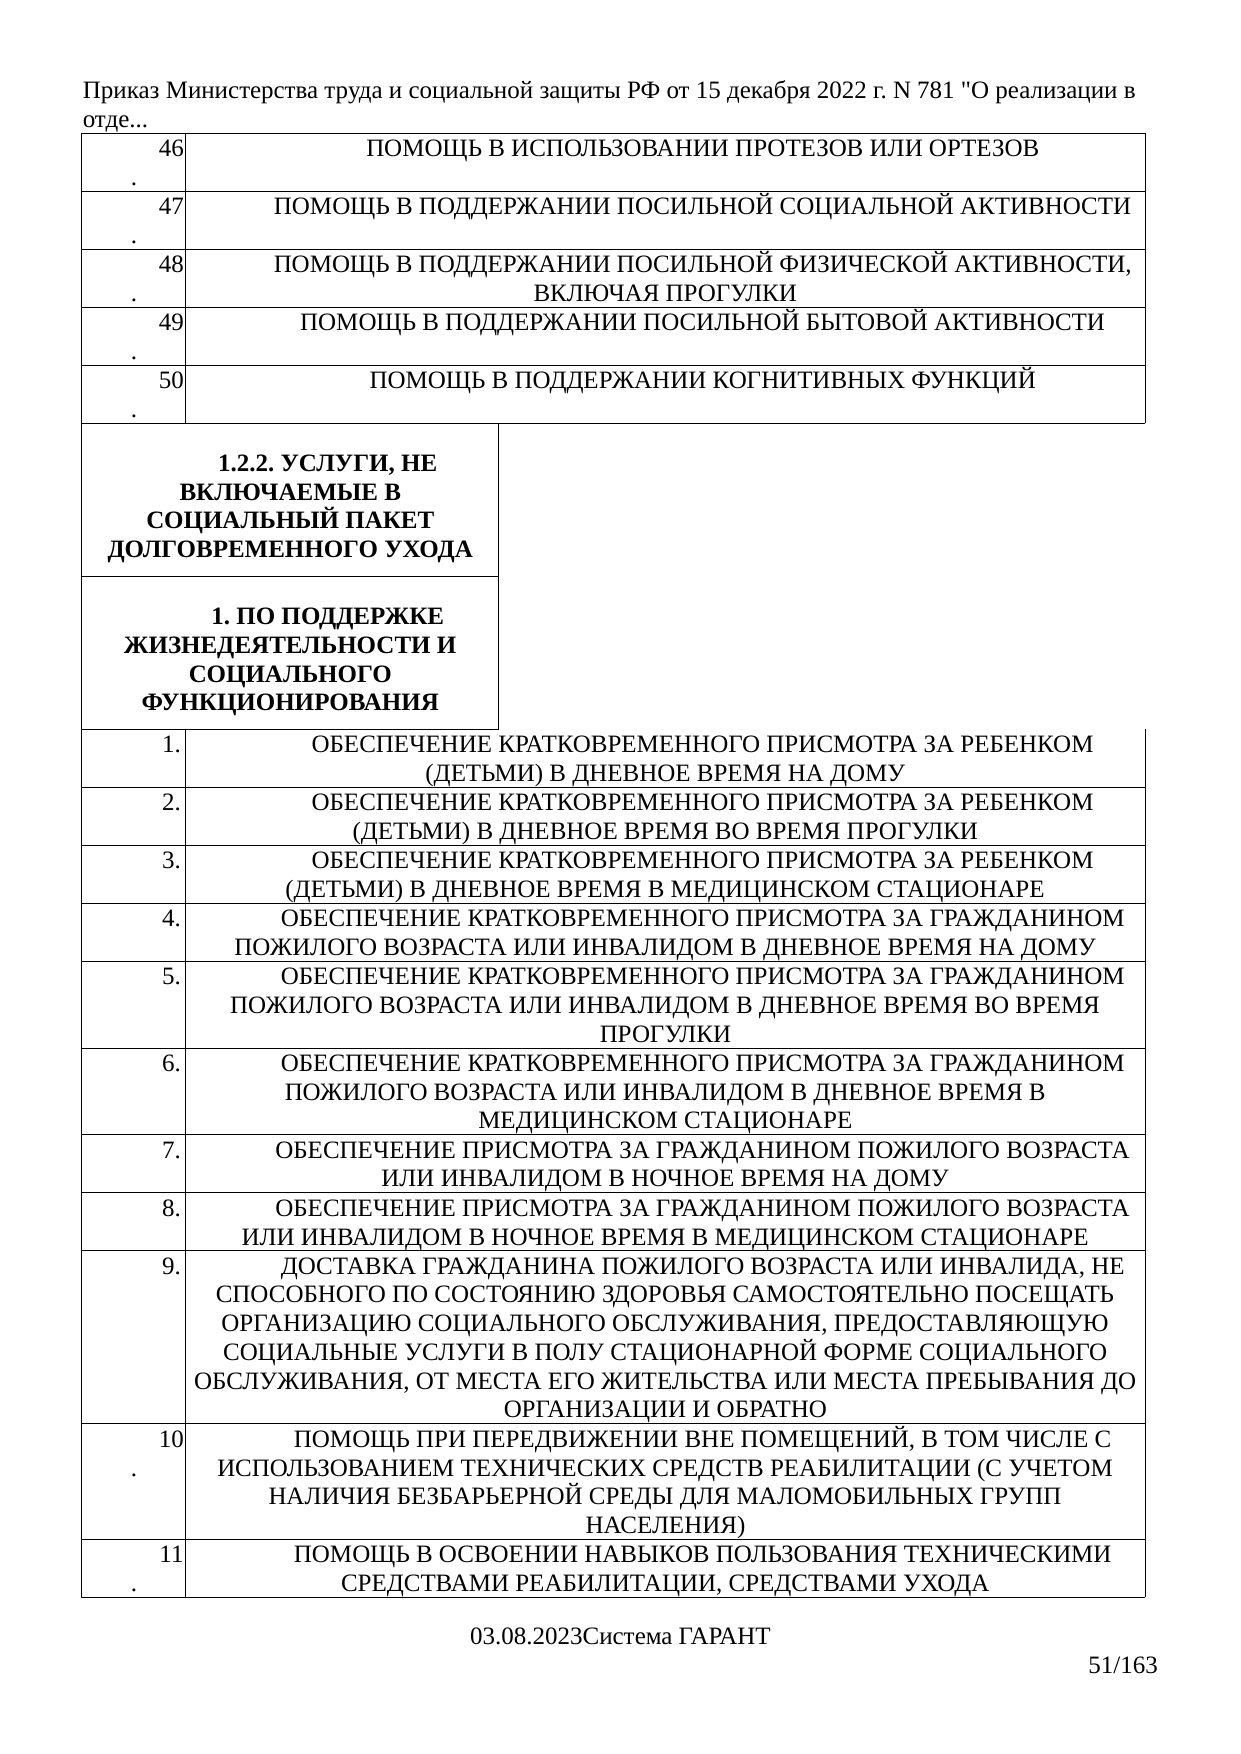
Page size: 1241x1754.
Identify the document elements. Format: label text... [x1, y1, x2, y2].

table_cell ОБЕСПЕЧЕНИЕ КРАТКОВРЕМЕННОГО ПРИСМОТРА ЗА РЕБЕНКОМ (ДЕТЬМИ) В ДНЕВНОЕ ВРЕМЯ ВО ВРЕМЯ ПРОГУЛКИ [186, 788, 1145, 845]
table_cell 46. [82, 134, 185, 191]
table_cell ПОМОЩЬ ПРИ ПЕРЕДВИЖЕНИИ ВНЕ ПОМЕЩЕНИЙ, В ТОМ ЧИСЛЕ С ИСПОЛЬЗОВАНИЕМ ТЕХНИЧЕСКИХ СРЕДСТВ РЕАБИЛИТАЦИИ (С УЧЕТОМ НАЛИЧИЯ БЕЗБАРЬЕРНОЙ СРЕДЫ ДЛЯ МАЛОМОБИЛЬНЫХ ГРУПП НАСЕЛЕНИЯ) [186, 1424, 1145, 1539]
table_cell 8. [82, 1193, 185, 1250]
table_cell ОБЕСПЕЧЕНИЕ КРАТКОВРЕМЕННОГО ПРИСМОТРА ЗА ГРАЖДАНИНОМ ПОЖИЛОГО ВОЗРАСТА ИЛИ ИНВАЛИДОМ В ДНЕВНОЕ ВРЕМЯ ВО ВРЕМЯ ПРОГУЛКИ [186, 962, 1145, 1047]
table_cell 47. [82, 192, 185, 248]
table_cell 49. [82, 308, 185, 364]
table_cell ОБЕСПЕЧЕНИЕ ПРИСМОТРА ЗА ГРАЖДАНИНОМ ПОЖИЛОГО ВОЗРАСТА ИЛИ ИНВАЛИДОМ В НОЧНОЕ ВРЕМЯ НА ДОМУ [186, 1135, 1145, 1192]
table_cell ОБЕСПЕЧЕНИЕ КРАТКОВРЕМЕННОГО ПРИСМОТРА ЗА ГРАЖДАНИНОМ ПОЖИЛОГО ВОЗРАСТА ИЛИ ИНВАЛИДОМ В ДНЕВНОЕ ВРЕМЯ НА ДОМУ [186, 904, 1145, 961]
table_cell ОБЕСПЕЧЕНИЕ ПРИСМОТРА ЗА ГРАЖДАНИНОМ ПОЖИЛОГО ВОЗРАСТА ИЛИ ИНВАЛИДОМ В НОЧНОЕ ВРЕМЯ В МЕДИЦИНСКОМ СТАЦИОНАРЕ [186, 1193, 1145, 1250]
table_cell 9. [82, 1251, 185, 1423]
table_cell ДОСТАВКА ГРАЖДАНИНА ПОЖИЛОГО ВОЗРАСТА ИЛИ ИНВАЛИДА, НЕ СПОСОБНОГО ПО СОСТОЯНИЮ ЗДОРОВЬЯ САМОСТОЯТЕЛЬНО ПОСЕЩАТЬ ОРГАНИЗАЦИЮ СОЦИАЛЬНОГО ОБСЛУЖИВАНИЯ, ПРЕДОСТАВЛЯЮЩУЮ СОЦИАЛЬНЫЕ УСЛУГИ В ПОЛУ СТАЦИОНАРНОЙ ФОРМЕ СОЦИАЛЬНОГО ОБСЛУЖИВАНИЯ, ОТ МЕСТА ЕГО ЖИТЕЛЬСТВА ИЛИ МЕСТА ПРЕБЫВАНИЯ ДО ОРГАНИЗАЦИИ И ОБРАТНО [186, 1251, 1145, 1423]
table_cell 10. [82, 1424, 185, 1539]
table_cell ПОМОЩЬ В ПОДДЕРЖАНИИ ПОСИЛЬНОЙ ФИЗИЧЕСКОЙ АКТИВНОСТИ, ВКЛЮЧАЯ ПРОГУЛКИ [186, 250, 1145, 307]
table_cell 6. [82, 1049, 185, 1134]
table_cell ОБЕСПЕЧЕНИЕ КРАТКОВРЕМЕННОГО ПРИСМОТРА ЗА ГРАЖДАНИНОМ ПОЖИЛОГО ВОЗРАСТА ИЛИ ИНВАЛИДОМ В ДНЕВНОЕ ВРЕМЯ В МЕДИЦИНСКОМ СТАЦИОНАРЕ [186, 1049, 1145, 1134]
table_cell ПОМОЩЬ В ОСВОЕНИИ НАВЫКОВ ПОЛЬЗОВАНИЯ ТЕХНИЧЕСКИМИ СРЕДСТВАМИ РЕАБИЛИТАЦИИ, СРЕДСТВАМИ УХОДА [186, 1540, 1145, 1597]
table_cell ПОМОЩЬ В ИСПОЛЬЗОВАНИИ ПРОТЕЗОВ ИЛИ ОРТЕЗОВ [186, 134, 1145, 191]
table_cell 1. ПО ПОДДЕРЖКЕ ЖИЗНЕДЕЯТЕЛЬНОСТИ И СОЦИАЛЬНОГО ФУНКЦИОНИРОВАНИЯ [82, 577, 498, 729]
table_cell ПОМОЩЬ В ПОДДЕРЖАНИИ ПОСИЛЬНОЙ БЫТОВОЙ АКТИВНОСТИ [186, 308, 1145, 364]
table_cell 2. [82, 788, 185, 845]
table_cell 50. [82, 366, 185, 423]
table_cell 4. [82, 904, 185, 961]
table_cell 11. [82, 1540, 185, 1597]
table_cell ПОМОЩЬ В ПОДДЕРЖАНИИ ПОСИЛЬНОЙ СОЦИАЛЬНОЙ АКТИВНОСТИ [186, 192, 1145, 248]
table_cell 5. [82, 962, 185, 1047]
table_cell ПОМОЩЬ В ПОДДЕРЖАНИИ КОГНИТИВНЫХ ФУНКЦИЙ [186, 366, 1145, 423]
table_cell 48. [82, 250, 185, 307]
table_cell 7. [82, 1135, 185, 1192]
table_cell ОБЕСПЕЧЕНИЕ КРАТКОВРЕМЕННОГО ПРИСМОТРА ЗА РЕБЕНКОМ (ДЕТЬМИ) В ДНЕВНОЕ ВРЕМЯ НА ДОМУ [186, 729, 1145, 787]
table_cell 1.2.2. УСЛУГИ, НЕ ВКЛЮЧАЕМЫЕ В СОЦИАЛЬНЫЙ ПАКЕТ ДОЛГОВРЕМЕННОГО УХОДА [82, 424, 498, 576]
table_cell 3. [82, 846, 185, 903]
table_cell 1. [82, 730, 185, 787]
table_cell ОБЕСПЕЧЕНИЕ КРАТКОВРЕМЕННОГО ПРИСМОТРА ЗА РЕБЕНКОМ (ДЕТЬМИ) В ДНЕВНОЕ ВРЕМЯ В МЕДИЦИНСКОМ СТАЦИОНАРЕ [186, 846, 1145, 903]
